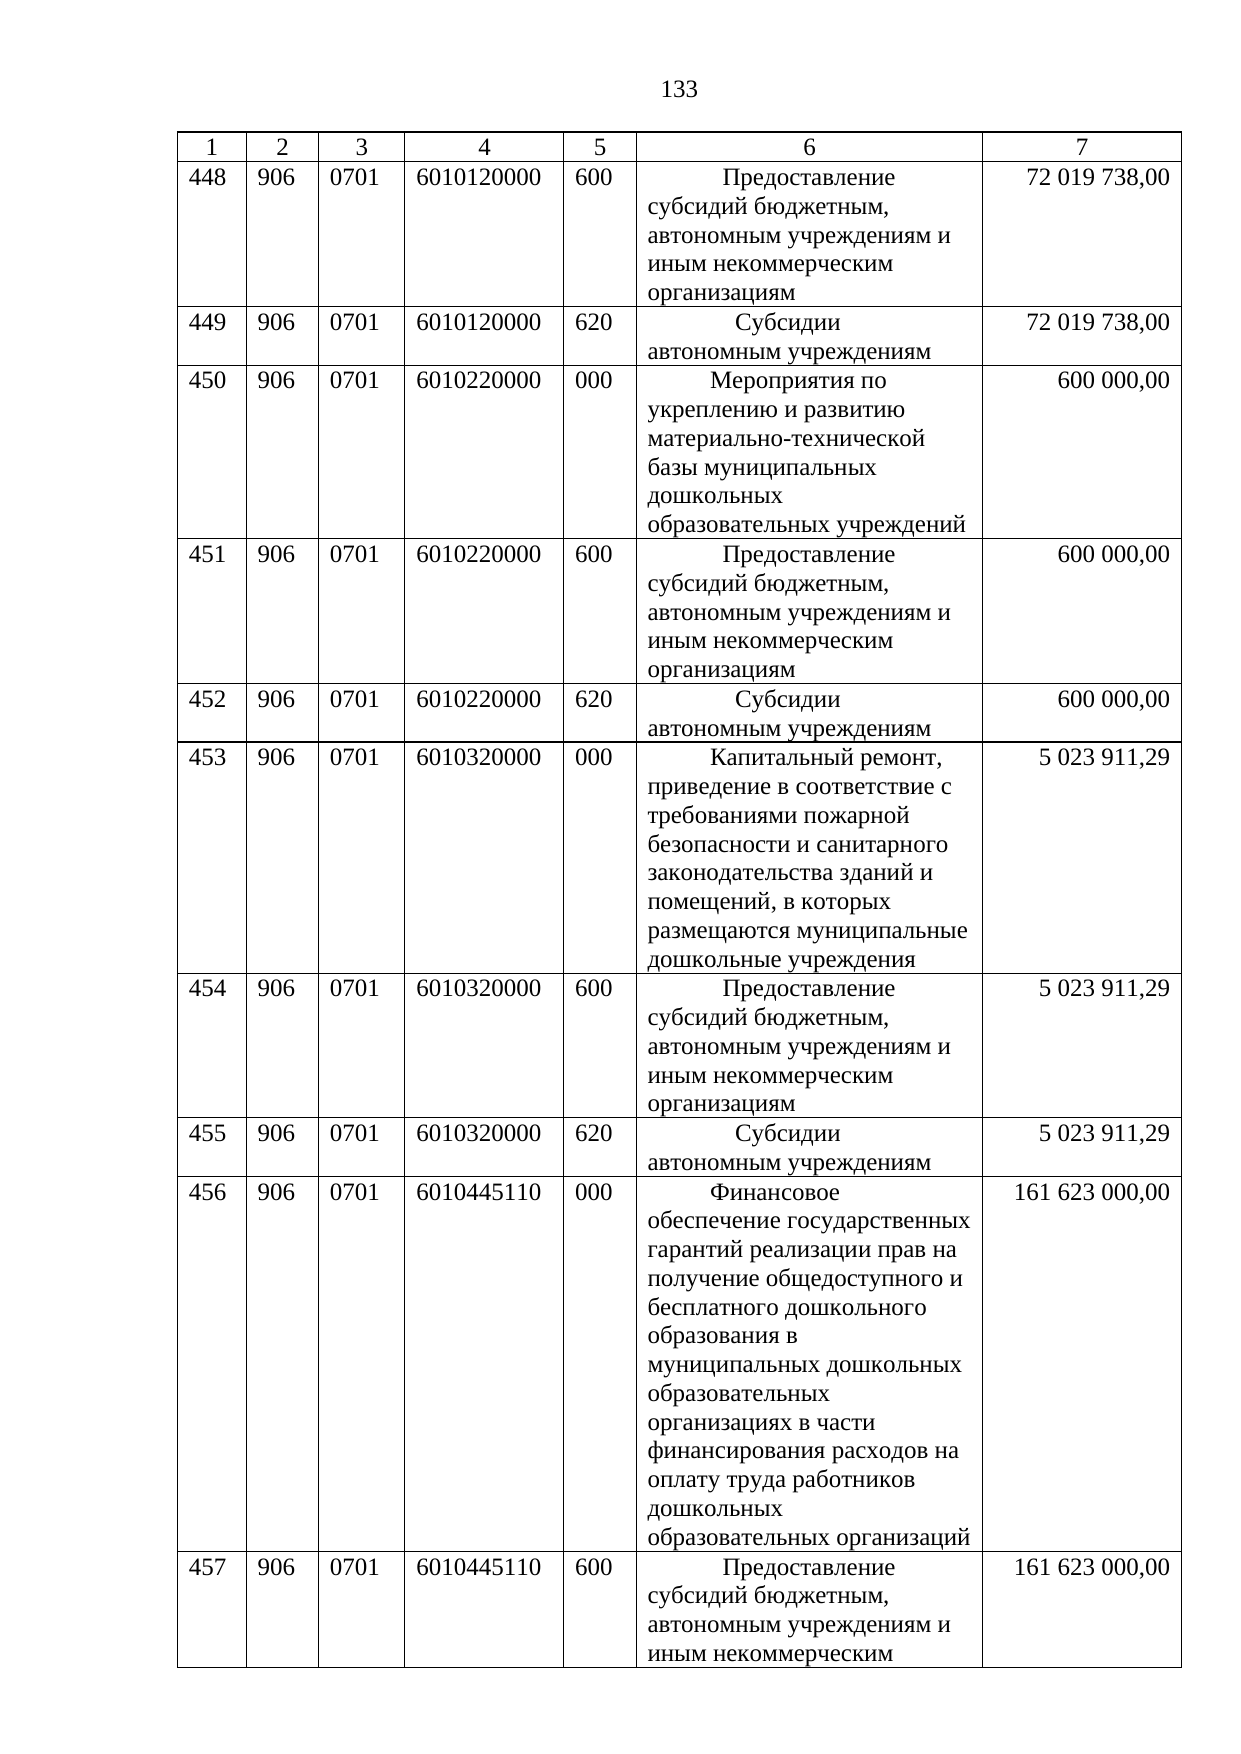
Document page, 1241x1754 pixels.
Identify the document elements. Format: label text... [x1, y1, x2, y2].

table_header 2 [247, 133, 318, 161]
table_cell 0701 [319, 366, 404, 538]
table_cell Мероприятия по укреплению и развитию материально-технической базы муниципальных дошкольных образовательных учреждений [637, 366, 982, 538]
table_cell Субсидии автономным учреждениям [637, 307, 982, 364]
table_cell 000 [564, 366, 636, 538]
table_cell Капитальный ремонт, приведение в соответствие с требованиями пожарной безопасности и санитарного законодательства зданий и помещений, в которых размещаются муниципальные дошкольные учреждения [637, 743, 982, 972]
table_cell 72 019 738,00 [983, 162, 1181, 306]
table_cell 600 000,00 [983, 684, 1181, 741]
table_cell 000 [564, 1177, 636, 1551]
table_cell Субсидии автономным учреждениям [637, 684, 982, 741]
table_cell 161 623 000,00 [983, 1552, 1181, 1667]
table_cell 906 [247, 974, 318, 1117]
table_cell 600 [564, 1552, 636, 1667]
table_cell 620 [564, 1118, 636, 1176]
table_cell 454 [178, 974, 246, 1117]
table_cell 451 [178, 539, 246, 683]
table_cell 0701 [319, 1552, 404, 1667]
table_header 7 [983, 133, 1181, 161]
table_cell 000 [564, 743, 636, 972]
table_cell Предоставление субсидий бюджетным, автономным учреждениям и иным некоммерческим организациям [637, 974, 982, 1117]
table_header 5 [564, 133, 636, 161]
table_cell 0701 [319, 307, 404, 364]
table_cell 452 [178, 684, 246, 741]
table_cell 6010320000 [405, 743, 563, 972]
table_cell 72 019 738,00 [983, 307, 1181, 364]
table_cell 6010120000 [405, 307, 563, 364]
table_cell 906 [247, 1177, 318, 1551]
table_cell 0701 [319, 1177, 404, 1551]
table_cell 6010445110 [405, 1177, 563, 1551]
table_cell 906 [247, 162, 318, 306]
table_cell 906 [247, 684, 318, 741]
table_cell 6010320000 [405, 1118, 563, 1176]
table_cell 906 [247, 366, 318, 538]
table_cell 0701 [319, 1118, 404, 1176]
table_cell 448 [178, 162, 246, 306]
table_cell 600 000,00 [983, 539, 1181, 683]
table_cell 600 [564, 974, 636, 1117]
table_cell Предоставление субсидий бюджетным, автономным учреждениям и иным некоммерческим [637, 1552, 982, 1667]
table_cell 906 [247, 307, 318, 364]
table_cell 6010220000 [405, 684, 563, 741]
table_header 6 [637, 133, 982, 161]
table_cell 5 023 911,29 [983, 974, 1181, 1117]
table_cell Предоставление субсидий бюджетным, автономным учреждениям и иным некоммерческим организациям [637, 539, 982, 683]
table_cell 0701 [319, 539, 404, 683]
table_cell 450 [178, 366, 246, 538]
table_cell Предоставление субсидий бюджетным, автономным учреждениям и иным некоммерческим организациям [637, 162, 982, 306]
table_cell 161 623 000,00 [983, 1177, 1181, 1551]
table_cell 0701 [319, 743, 404, 972]
table_cell 906 [247, 743, 318, 972]
table_cell 5 023 911,29 [983, 1118, 1181, 1176]
table_cell 455 [178, 1118, 246, 1176]
table_cell 457 [178, 1552, 246, 1667]
table_cell 0701 [319, 162, 404, 306]
table_cell 6010320000 [405, 974, 563, 1117]
table_cell 453 [178, 743, 246, 972]
table_cell 0701 [319, 974, 404, 1117]
table_cell 6010220000 [405, 366, 563, 538]
table_header 1 [178, 133, 246, 161]
table_cell 6010220000 [405, 539, 563, 683]
table_cell 449 [178, 307, 246, 364]
table_cell 600 [564, 162, 636, 306]
table_cell 620 [564, 307, 636, 364]
table_cell 600 [564, 539, 636, 683]
table_header 4 [405, 133, 563, 161]
table_header 3 [319, 133, 404, 161]
table_cell 456 [178, 1177, 246, 1551]
table_cell 620 [564, 684, 636, 741]
table_cell 5 023 911,29 [983, 743, 1181, 972]
table_cell 0701 [319, 684, 404, 741]
table_cell 6010120000 [405, 162, 563, 306]
table_cell Субсидии автономным учреждениям [637, 1118, 982, 1176]
table_cell 906 [247, 1552, 318, 1667]
table_cell 600 000,00 [983, 366, 1181, 538]
table_cell 906 [247, 539, 318, 683]
table_cell 6010445110 [405, 1552, 563, 1667]
table_cell Финансовое обеспечение государственных гарантий реализации прав на получение общедоступного и бесплатного дошкольного образования в муниципальных дошкольных образовательных организациях в части финансирования расходов на оплату труда работников дошкольных образовательных организаций [637, 1177, 982, 1551]
table_cell 906 [247, 1118, 318, 1176]
